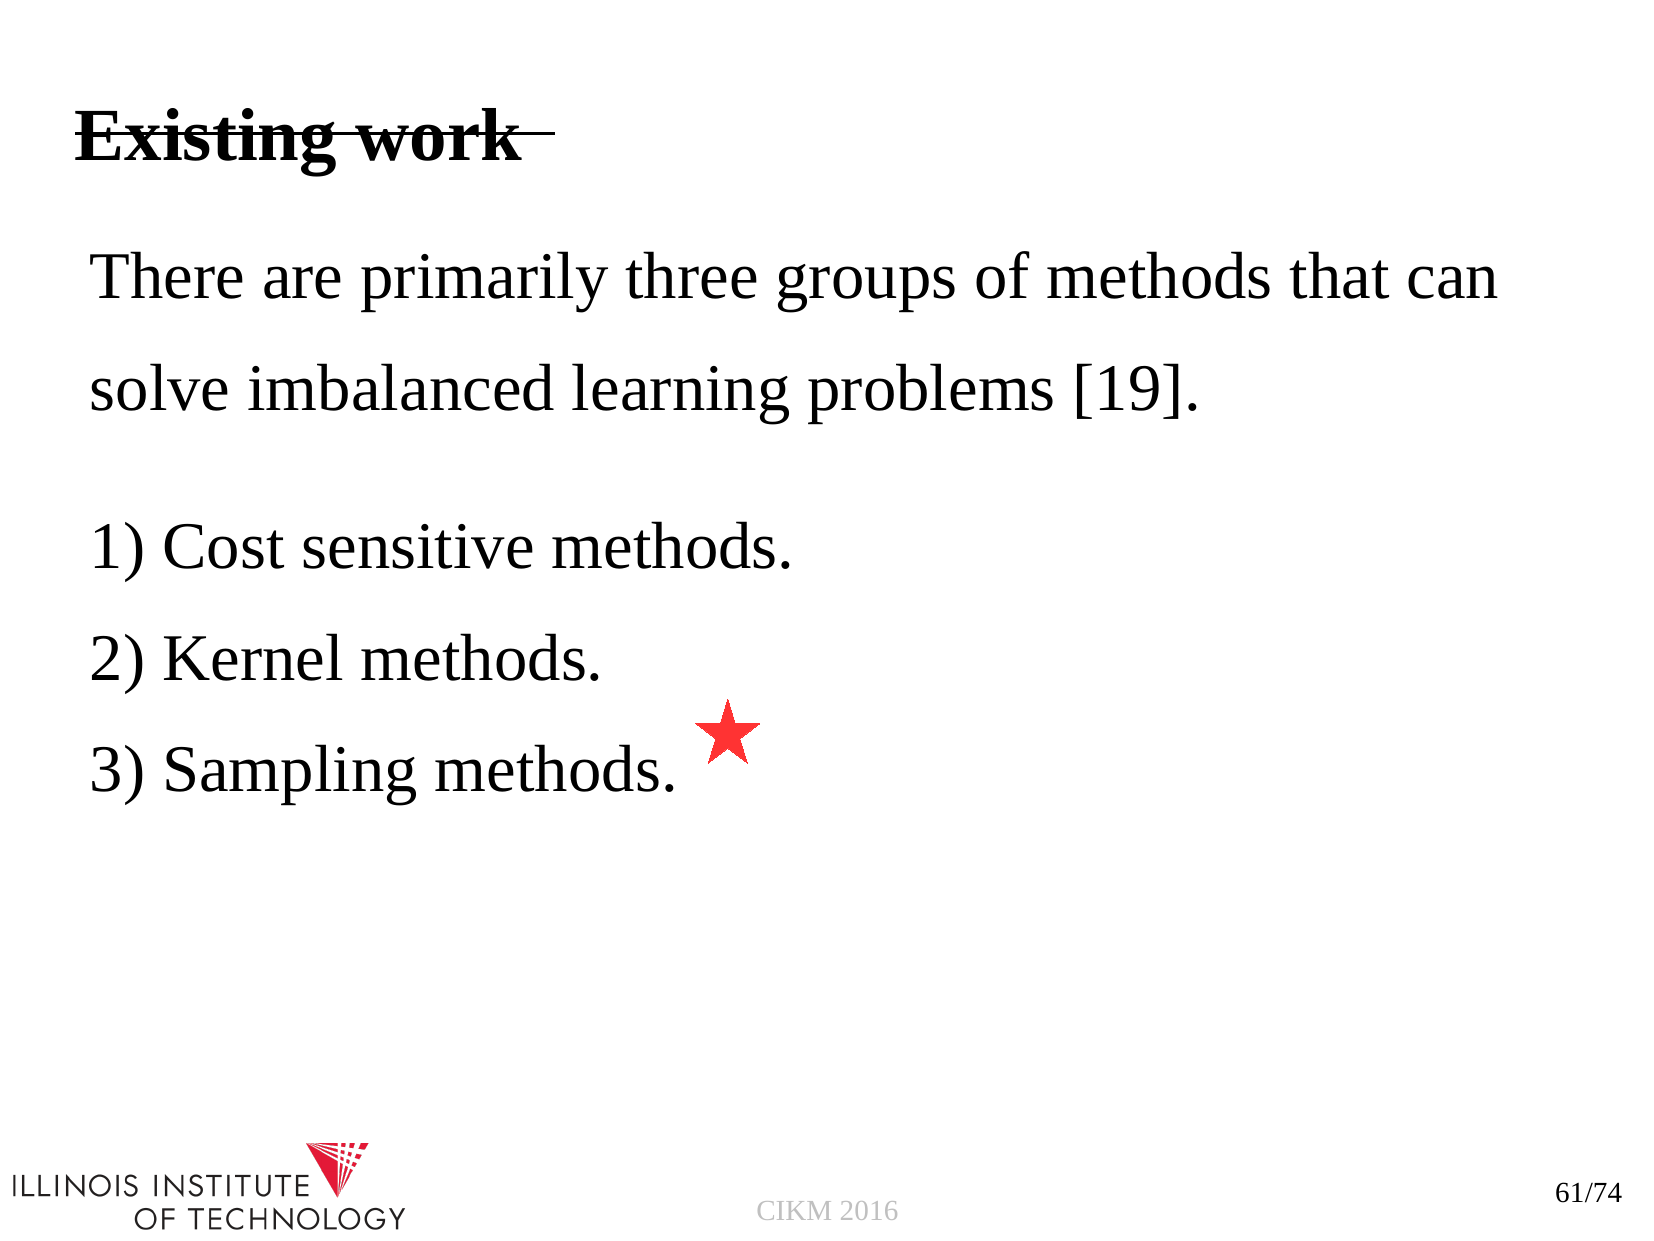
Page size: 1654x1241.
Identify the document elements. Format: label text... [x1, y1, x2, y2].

text_box Existing work [60, 45, 586, 151]
picture [13, 1142, 406, 1230]
text_box There are primarily three groups of methods that can solve imbalanced learning problems [19]. [75, 195, 1591, 496]
text_box [695, 699, 760, 764]
text_box Cost sensitive methods. Kernel methods. Sampling methods. [75, 465, 1546, 777]
